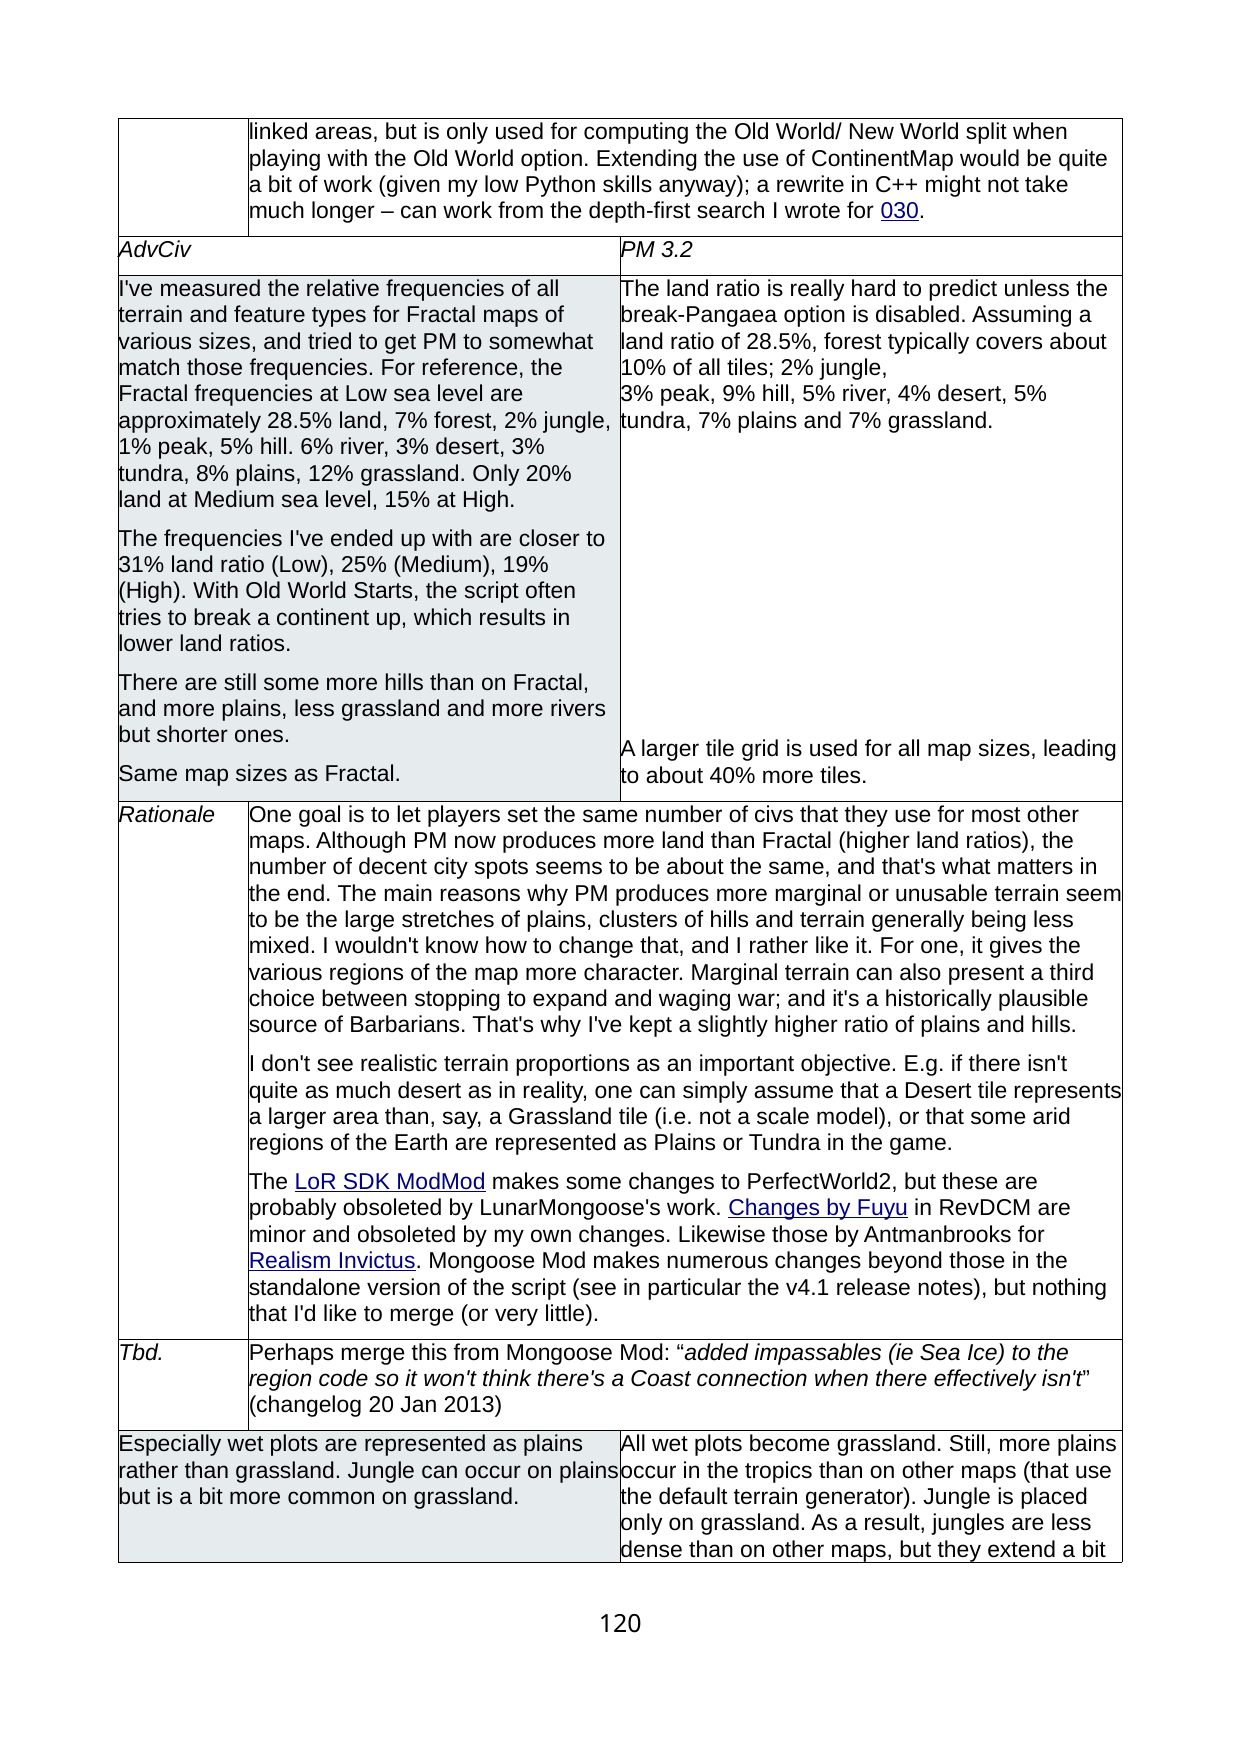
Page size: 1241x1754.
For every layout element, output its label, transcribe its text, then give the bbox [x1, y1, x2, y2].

table_cell The land ratio is really hard to predict unless the break-Pangaea option is disabled. Assuming a land ratio of 28.5%, forest typically covers about 10% of all tiles; 2% jungle, 3% peak, 9% hill, 5% river, 4% desert, 5% tundra, 7% plains and 7% grassland. A larger tile grid is used for all map sizes, leading to about 40% more tiles. [621, 276, 1122, 801]
table_cell Especially wet plots are represented as plains rather than grassland. Jungle can occur on plains but is a bit more common on grassland. [119, 1431, 620, 1562]
table_cell Perhaps merge this from Mongoose Mod: “added impassables (ie Sea Ice) to the region code so it won't think there's a Coast connection when there effectively isn't” (changelog 20 Jan 2013) [249, 1340, 1122, 1430]
table_cell One goal is to let players set the same number of civs that they use for most other maps. Although PM now produces more land than Fractal (higher land ratios), the number of decent city spots seems to be about the same, and that's what matters in the end. The main reasons why PM produces more marginal or unusable terrain seem to be the large stretches of plains, clusters of hills and terrain generally being less mixed. I wouldn't know how to change that, and I rather like it. For one, it gives the various regions of the map more character. Marginal terrain can also present a third choice between stopping to expand and waging war; and it's a historically plausible source of Barbarians. That's why I've kept a slightly higher ratio of plains and hills. I don't see realistic terrain proportions as an important objective. E.g. if there isn't quite as much desert as in reality, one can simply assume that a Desert tile represents a larger area than, say, a Grassland tile (i.e. not a scale model), or that some arid regions of the Earth are represented as Plains or Tundra in the game. The LoR SDK ModMod makes some changes to PerfectWorld2, but these are probably obsoleted by LunarMongoose's work. Changes by Fuyu in RevDCM are minor and obsoleted by my own changes. Likewise those by Antmanbrooks for Realism Invictus. Mongoose Mod makes numerous changes beyond those in the standalone version of the script (see in particular the v4.1 release notes), but nothing that I'd like to merge (or very little). [249, 802, 1122, 1338]
table_cell Tbd. [119, 1340, 248, 1430]
table_cell I've measured the relative frequencies of all terrain and feature types for Fractal maps of various sizes, and tried to get PM to somewhat match those frequencies. For reference, the Fractal frequencies at Low sea level are approximately 28.5% land, 7% forest, 2% jungle, 1% peak, 5% hill. 6% river, 3% desert, 3% tundra, 8% plains, 12% grassland. Only 20% land at Medium sea level, 15% at High. The frequencies I've ended up with are closer to 31% land ratio (Low), 25% (Medium), 19% (High). With Old World Starts, the script often tries to break a continent up, which results in lower land ratios. There are still some more hills than on Fractal, and more plains, less grassland and more rivers but shorter ones. Same map sizes as Fractal. [119, 276, 620, 801]
table_cell Rationale [119, 802, 248, 1338]
table_cell AdvCiv [119, 237, 620, 275]
table_cell linked areas, but is only used for computing the Old World/ New World split when playing with the Old World option. Extending the use of ContinentMap would be quite a bit of work (given my low Python skills anyway); a rewrite in C++ might not take much longer – can work from the depth-first search I wrote for 030. [249, 119, 1122, 236]
table_cell PM 3.2 [621, 237, 1122, 275]
table_cell [119, 119, 248, 236]
table_cell All wet plots become grassland. Still, more plains occur in the tropics than on other maps (that use the default terrain generator). Jungle is placed only on grassland. As a result, jungles are less dense than on other maps, but they extend a bit [621, 1431, 1122, 1562]
